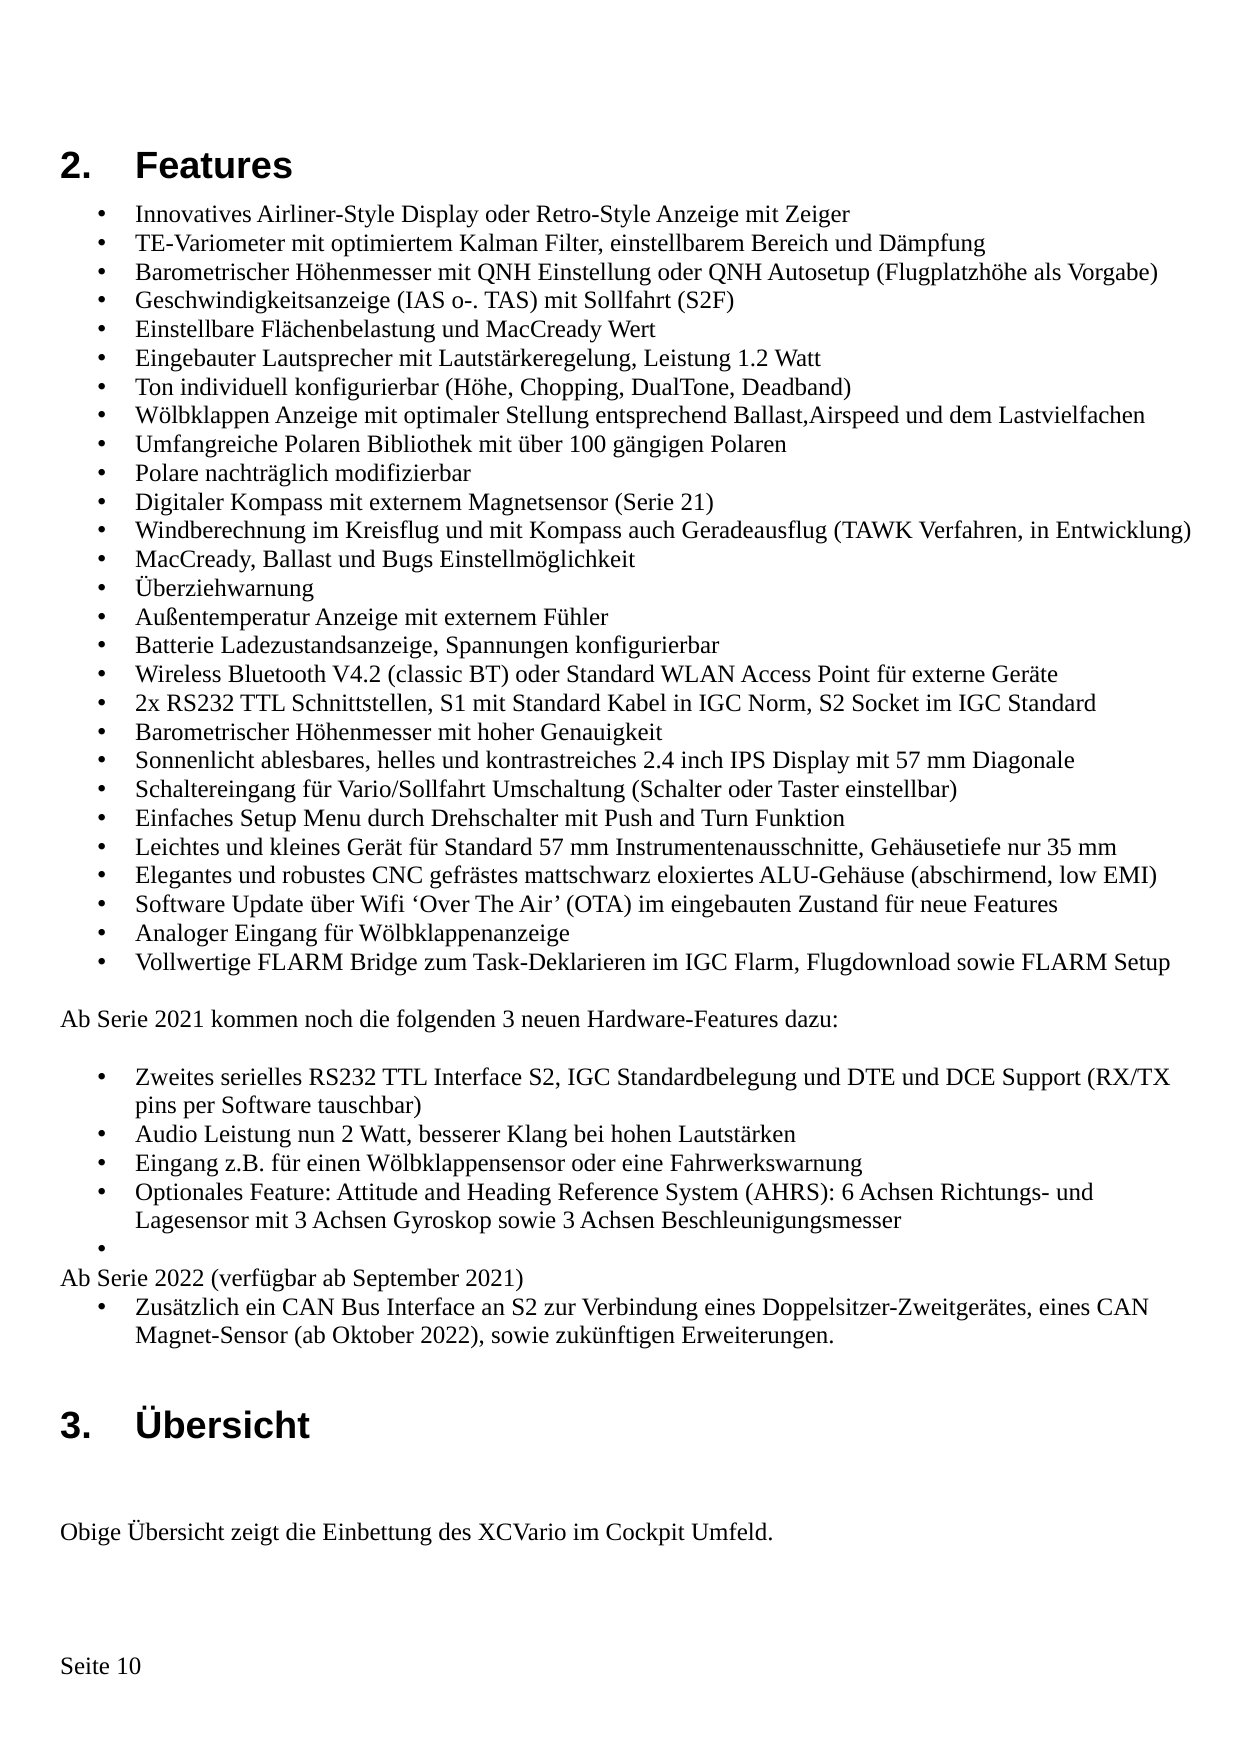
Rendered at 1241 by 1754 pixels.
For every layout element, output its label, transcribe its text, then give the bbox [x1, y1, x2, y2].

list Elegantes und robustes CNC gefrästes mattschwarz eloxiertes ALU-Gehäuse (abschirmend, low EMI) [97, 861, 1207, 889]
list 2x RS232 TTL Schnittstellen, S1 mit Standard Kabel in IGC Norm, S2 Socket im IGC Standard [97, 688, 1207, 717]
list Windberechnung im Kreisflug und mit Kompass auch Geradeausflug (TAWK Verfahren, in Entwicklung) [97, 516, 1207, 544]
text Ab Serie 2022 (verfügbar ab September 2021) [60, 1263, 1207, 1292]
list Eingang z.B. für einen Wölbklappensensor oder eine Fahrwerkswarnung [97, 1148, 1207, 1177]
list Software Update über Wifi ‘Over The Air’ (OTA) im eingebauten Zustand für neue Features [97, 889, 1207, 918]
list Überziehwarnung [97, 573, 1207, 602]
subtitle Übersicht [60, 1403, 1207, 1447]
list Zusätzlich ein CAN Bus Interface an S2 zur Verbindung eines Doppelsitzer-Zweitgerätes, eines CAN Magnet-Sensor (ab Oktober 2022), sowie zukünftigen Erweiterungen. [97, 1292, 1207, 1349]
list Einfaches Setup Menu durch Drehschalter mit Push and Turn Funktion [97, 803, 1207, 832]
list Wölbklappen Anzeige mit optimaler Stellung entsprechend Ballast,Airspeed und dem Lastvielfachen [97, 401, 1207, 429]
list Barometrischer Höhenmesser mit hoher Genauigkeit [97, 717, 1207, 746]
list Ton individuell konfigurierbar (Höhe, Chopping, DualTone, Deadband) [97, 372, 1207, 401]
text Ab Serie 2021 kommen noch die folgenden 3 neuen Hardware-Features dazu: [60, 1004, 1207, 1033]
list Einstellbare Flächenbelastung und MacCready Wert [97, 314, 1207, 343]
text Obige Übersicht zeigt die Einbettung des XCVario im Cockpit Umfeld. [60, 1517, 1207, 1545]
list Sonnenlicht ablesbares, helles und kontrastreiches 2.4 inch IPS Display mit 57 mm Diagonale [97, 746, 1207, 774]
list Batterie Ladezustandsanzeige, Spannungen konfigurierbar [97, 631, 1207, 659]
list Außentemperatur Anzeige mit externem Fühler [97, 602, 1207, 631]
list Analoger Eingang für Wölbklappenanzeige [97, 918, 1207, 947]
list Umfangreiche Polaren Bibliothek mit über 100 gängigen Polaren [97, 429, 1207, 458]
list Leichtes und kleines Gerät für Standard 57 mm Instrumentenausschnitte, Gehäusetiefe nur 35 mm [97, 832, 1207, 861]
list Optionales Feature: Attitude and Heading Reference System (AHRS): 6 Achsen Richtungs- und Lagesensor mit 3 Achsen Gyroskop sowie 3 Achsen Beschleunigungsmesser [97, 1177, 1207, 1234]
list Audio Leistung nun 2 Watt, besserer Klang bei hohen Lautstärken [97, 1119, 1207, 1148]
list TE-Variometer mit optimiertem Kalman Filter, einstellbarem Bereich und Dämpfung [97, 228, 1207, 257]
list Zweites serielles RS232 TTL Interface S2, IGC Standardbelegung und DTE und DCE Support (RX/TX pins per Software tauschbar) [97, 1062, 1207, 1119]
list Innovatives Airliner-Style Display oder Retro-Style Anzeige mit Zeiger [97, 199, 1207, 228]
list Digitaler Kompass mit externem Magnetsensor (Serie 21) [97, 487, 1207, 516]
list MacCready, Ballast und Bugs Einstellmöglichkeit [97, 544, 1207, 573]
list Vollwertige FLARM Bridge zum Task-Deklarieren im IGC Flarm, Flugdownload sowie FLARM Setup [97, 947, 1207, 976]
subtitle Features [60, 143, 1207, 187]
list Geschwindigkeitsanzeige (IAS o-. TAS) mit Sollfahrt (S2F) [97, 286, 1207, 314]
list Polare nachträglich modifizierbar [97, 458, 1207, 487]
list Eingebauter Lautsprecher mit Lautstärkeregelung, Leistung 1.2 Watt [97, 343, 1207, 372]
list Wireless Bluetooth V4.2 (classic BT) oder Standard WLAN Access Point für externe Geräte [97, 659, 1207, 688]
list Schaltereingang für Vario/Sollfahrt Umschaltung (Schalter oder Taster einstellbar) [97, 774, 1207, 803]
list Barometrischer Höhenmesser mit QNH Einstellung oder QNH Autosetup (Flugplatzhöhe als Vorgabe) [97, 257, 1207, 286]
